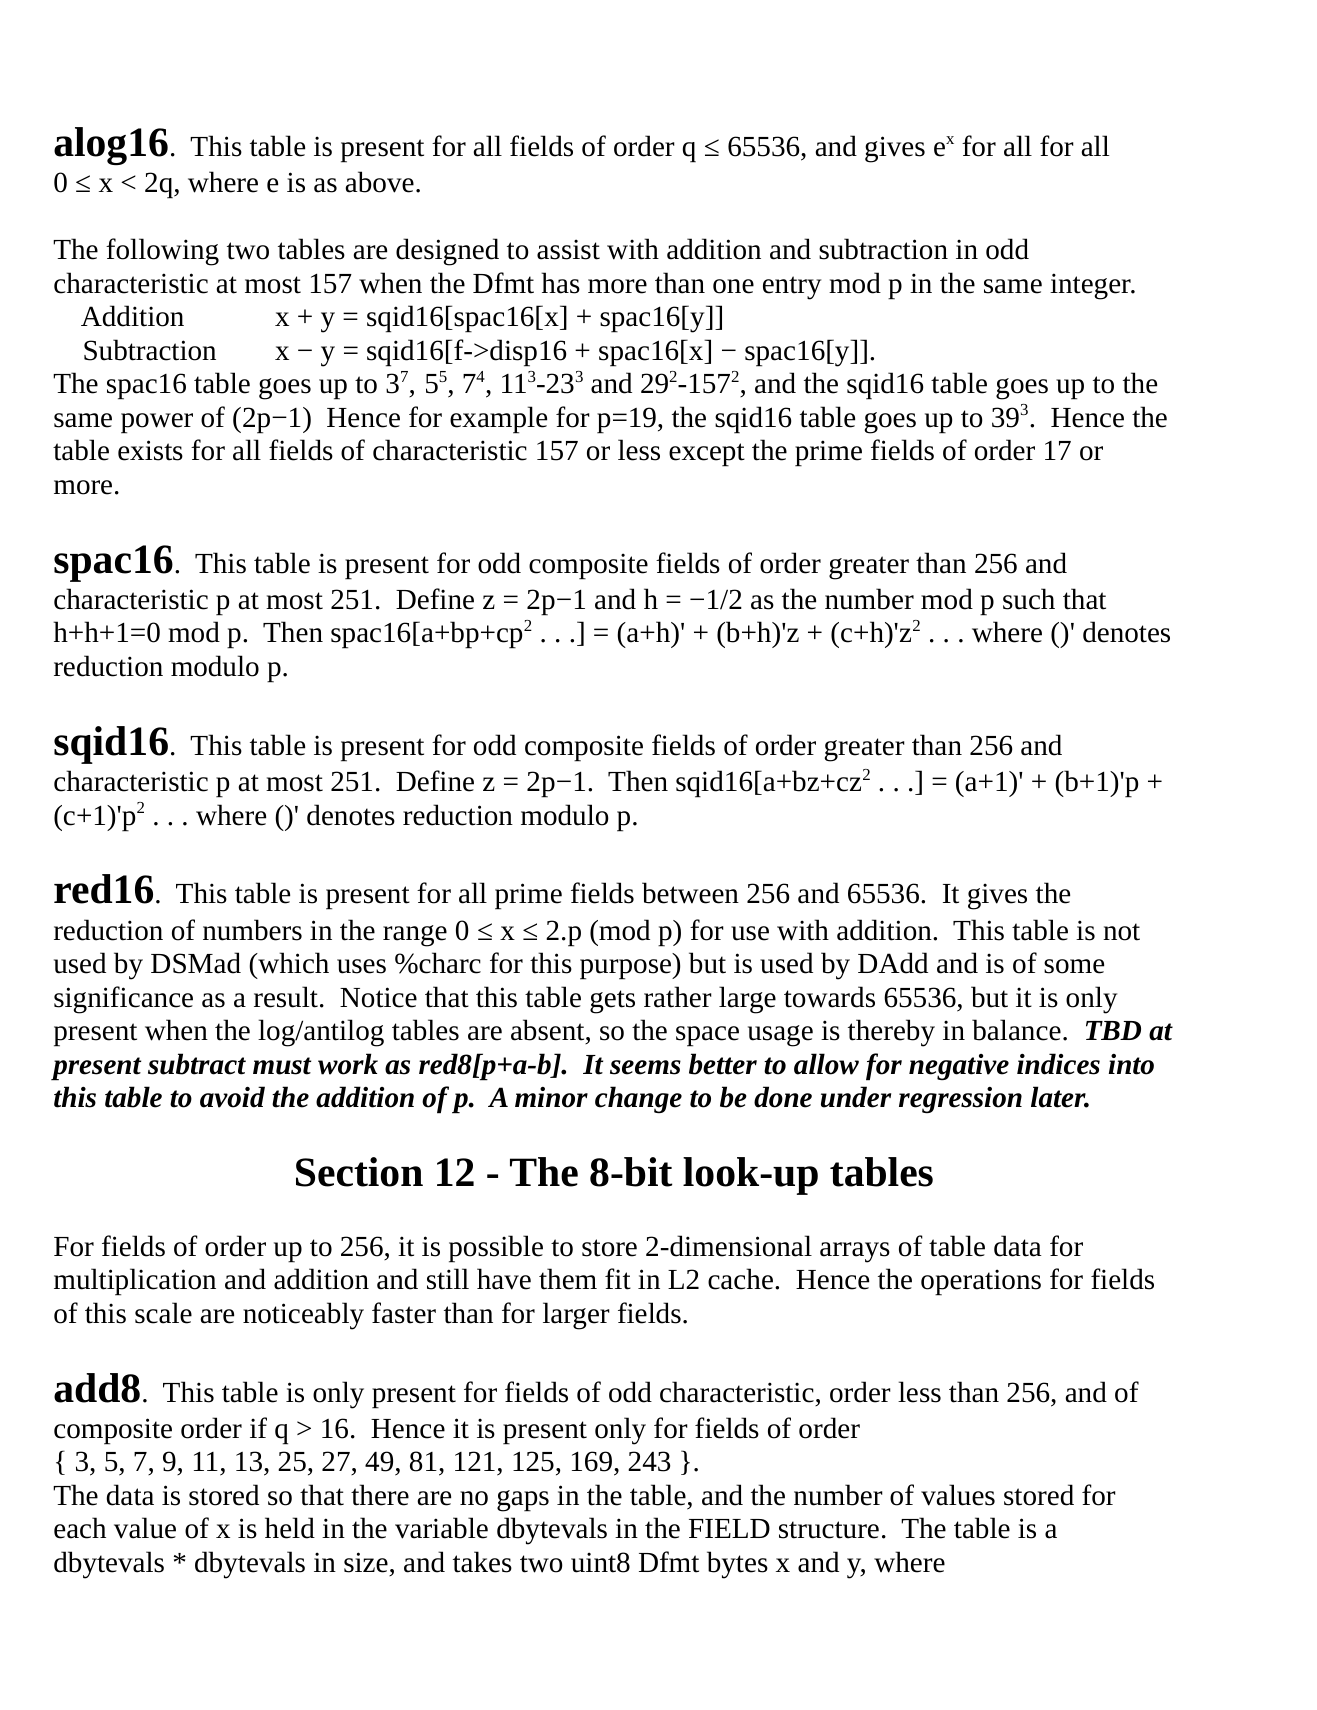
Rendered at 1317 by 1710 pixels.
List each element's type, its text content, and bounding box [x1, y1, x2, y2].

text For fields of order up to 256, it is possible to store 2-dimensional arrays of table data for multiplication and addition and still have them fit in L2 cache. Hence the operations for fields of this scale are noticeably faster than for larger fields. [53, 1229, 1174, 1329]
text The following two tables are designed to assist with addition and subtraction in odd characteristic at most 157 when the Dfmt has more than one entry mod p in the same integer. [53, 232, 1174, 299]
text red16. This table is present for all prime fields between 256 and 65536. It gives the reduction of numbers in the range 0 ≤ x ≤ 2.p (mod p) for use with addition. This table is not used by DSMad (which uses %charc for this purpose) but is used by DAdd and is of some significance as a result. Notice that this table gets rather large towards 65536, but it is only present when the log/antilog tables are absent, so the space usage is thereby in balance. TBD at present subtract must work as red8[p+a-b]. It seems better to allow for negative indices into this table to avoid the addition of p. A minor change to be done under regression later. [53, 865, 1174, 1114]
text Addition x + y = sqid16[spac16[x] + spac16[y]] [53, 299, 1174, 333]
text sqid16. This table is present for odd composite fields of order greater than 256 and characteristic p at most 251. Define z = 2p−1. Then sqid16[a+bz+cz2 . . .] = (a+1)' + (b+1)'p + (c+1)'p2 . . . where ()' denotes reduction modulo p. [53, 716, 1174, 831]
text Subtraction x − y = sqid16[f->disp16 + spac16[x] − spac16[y]]. [53, 333, 1174, 366]
text alog16. This table is present for all fields of order q ≤ 65536, and gives ex for all for all 0 ≤ x < 2q, where e is as above. [53, 117, 1174, 199]
text The data is stored so that there are no gaps in the table, and the number of values stored for each value of x is held in the variable dbytevals in the FIELD structure. The table is a dbytevals * dbytevals in size, and takes two uint8 Dfmt bytes x and y, where [53, 1478, 1174, 1579]
text add8. This table is only present for fields of odd characteristic, order less than 256, and of composite order if q > 16. Hence it is present only for fields of order [53, 1363, 1174, 1444]
text Section 12 - The 8-bit look-up tables [53, 1147, 1174, 1195]
text spac16. This table is present for odd composite fields of order greater than 256 and characteristic p at most 251. Define z = 2p−1 and h = −1/2 as the number mod p such that h+h+1=0 mod p. Then spac16[a+bp+cp2 . . .] = (a+h)' + (b+h)'z + (c+h)'z2 . . . where ()' denotes reduction modulo p. [53, 534, 1174, 683]
text The spac16 table goes up to 37, 55, 74, 113-233 and 292-1572, and the sqid16 table goes up to the same power of (2p−1) Hence for example for p=19, the sqid16 table goes up to 393. Hence the table exists for all fields of characteristic 157 or less except the prime fields of order 17 or more. [53, 366, 1174, 501]
text { 3, 5, 7, 9, 11, 13, 25, 27, 49, 81, 121, 125, 169, 243 }. [53, 1444, 1174, 1478]
